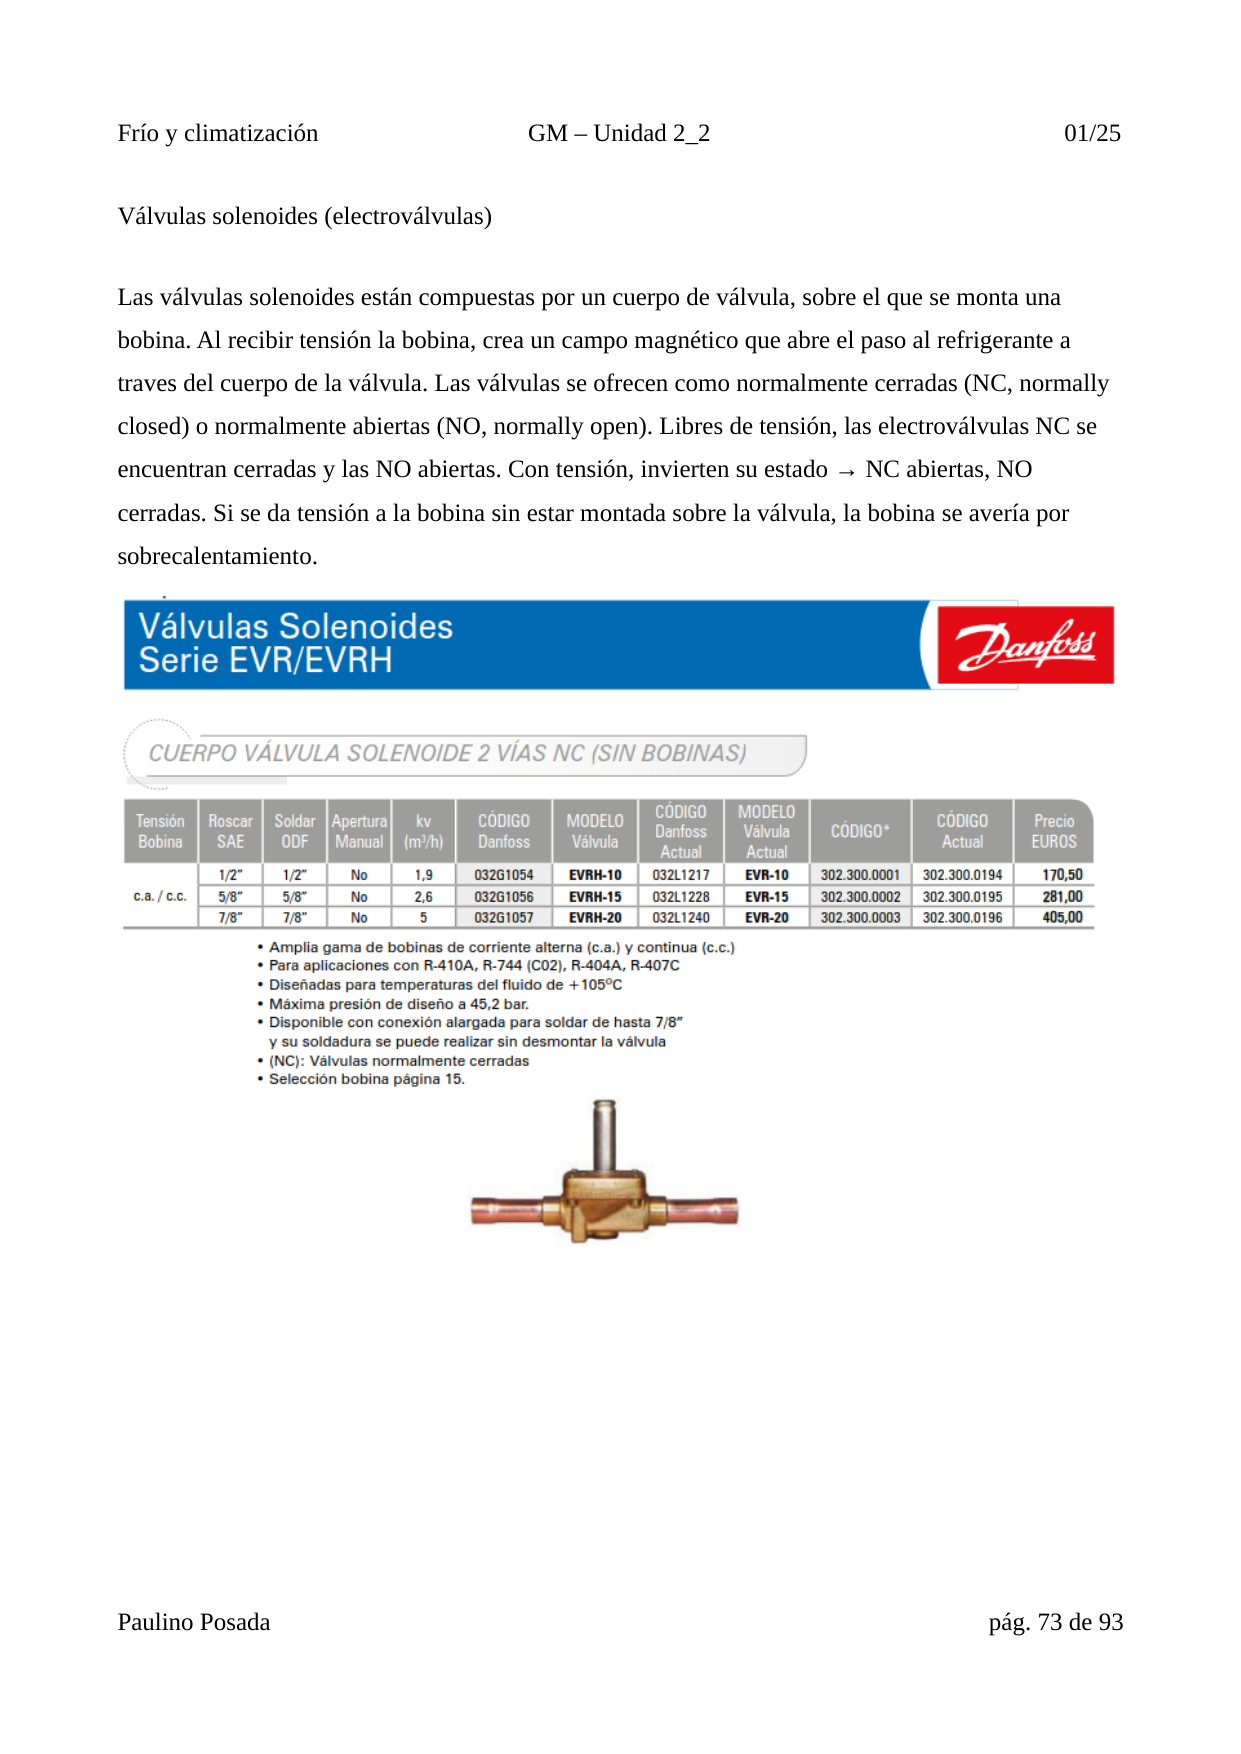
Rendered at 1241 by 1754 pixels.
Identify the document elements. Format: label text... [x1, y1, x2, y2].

text Las válvulas solenoides están compuestas por un cuerpo de válvula, sobre el que se monta una bobina. Al recibir tensión la bobina, crea un campo magnético que abre el paso al refrigerante a traves del cuerpo de la válvula. Las válvulas se ofrecen como normalmente cerradas (NC, normally closed) o normalmente abiertas (NO, normally open). Libres de tensión, las electroválvulas NC se encuentran cerradas y las NO abiertas. Con tensión, invierten su estado → NC abiertas, NO cerradas. Si se da tensión a la bobina sin estar montada sobre la válvula, la bobina se avería por sobrecalentamiento. [117, 282, 1123, 569]
picture [117, 596, 1122, 1252]
text Válvulas solenoides (electroválvulas) [117, 201, 1123, 230]
